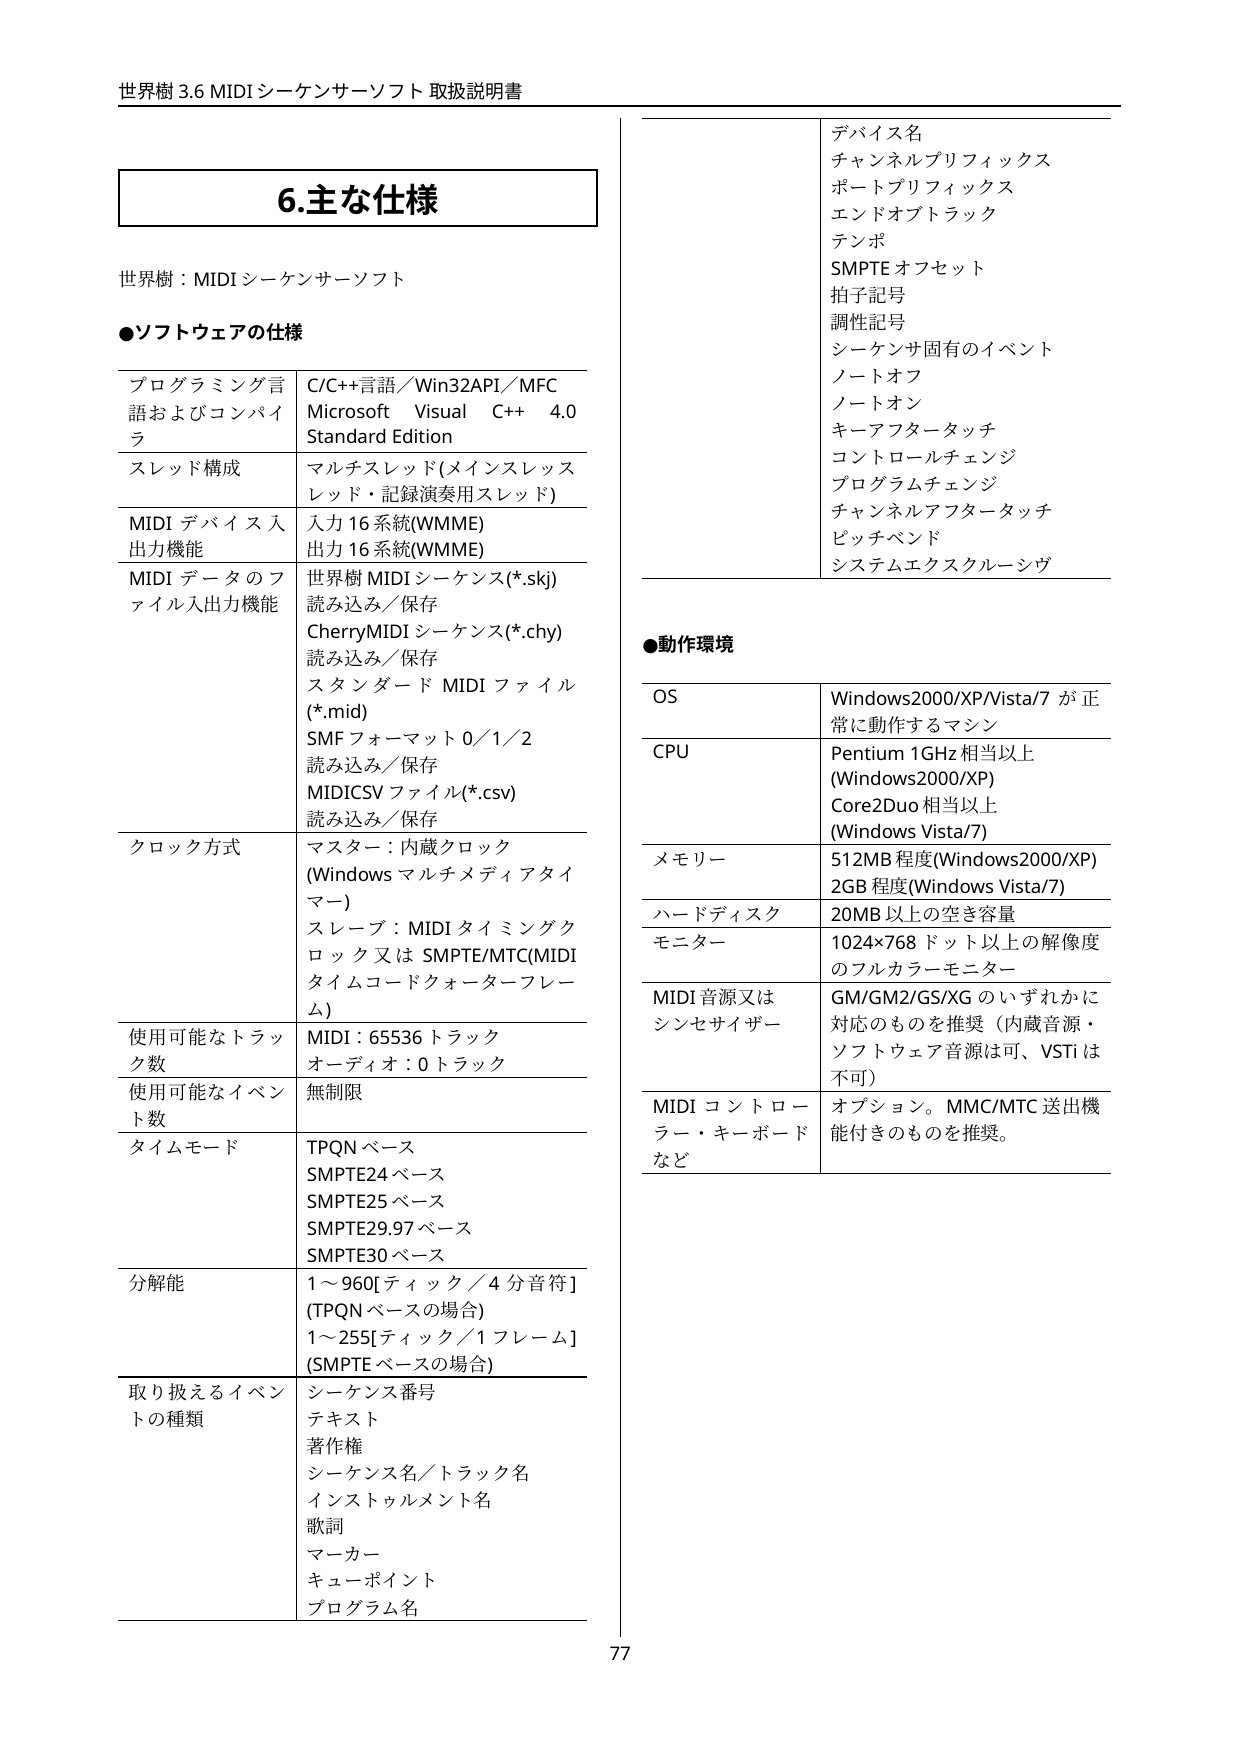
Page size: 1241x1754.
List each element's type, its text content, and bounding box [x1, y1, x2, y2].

table_header プログラミング言語およびコンパイラ [118, 371, 296, 452]
table_cell オプション。MMC/MTC送出機能付きのものを推奨。 [821, 1092, 1111, 1173]
table_cell メモリー [642, 845, 820, 899]
subtitle 6.主な仕様 [120, 171, 596, 225]
table_cell シーケンス番号 テキスト 著作権 シーケンス名／トラック名 インストゥルメント名 歌詞 マーカー キューポイント プログラム名 [297, 1378, 587, 1620]
table_cell 無制限 [297, 1078, 587, 1132]
table_cell GM/GM2/GS/XGのいずれかに対応のものを推奨（内蔵音源・ソフトウェア音源は可、VSTiは不可） [821, 983, 1111, 1091]
table_cell 1024×768ドット以上の解像度のフルカラーモニター [821, 928, 1111, 982]
text ●ソフトウェアの仕様 [118, 318, 598, 345]
table_cell 入力16系統(WMME) 出力16系統(WMME) [297, 508, 587, 562]
table_cell 1～960[ティック／4分音符](TPQNベースの場合) 1～255[ティック／1フレーム](SMPTEベースの場合) [297, 1269, 587, 1376]
table_header OS [642, 684, 820, 738]
table_cell クロック方式 [118, 833, 296, 1022]
table_cell マルチスレッド(メインスレッスレッド・記録演奏用スレッド) [297, 453, 587, 507]
table_cell MIDIコントローラー・キーボードなど [642, 1092, 820, 1173]
table_cell MIDIデバイス入出力機能 [118, 508, 296, 562]
table_cell ハードディスク [642, 900, 820, 927]
table_cell マスター：内蔵クロック (Windowsマルチメディアタイマー) スレーブ：MIDIタイミングクロック又はSMPTE/MTC(MIDIタイムコードクォーターフレーム) [297, 833, 587, 1022]
table_cell MIDI：65536トラック オーディオ：0トラック [297, 1023, 587, 1077]
table_cell MIDI音源又は シンセサイザー [642, 983, 820, 1091]
table_cell Pentium 1GHz相当以上 (Windows2000/XP) Core2Duo相当以上 (Windows Vista/7) [821, 739, 1111, 844]
table_header Windows2000/XP/Vista/7が正常に動作するマシン [821, 684, 1111, 738]
table_cell 使用可能なトラック数 [118, 1023, 296, 1077]
table_cell 使用可能なイベント数 [118, 1078, 296, 1132]
text 世界樹：MIDIシーケンサーソフト [118, 265, 598, 292]
table_cell TPQNベース SMPTE24ベース SMPTE25ベース SMPTE29.97ベース SMPTE30ベース [297, 1133, 587, 1267]
table_cell 分解能 [118, 1269, 296, 1376]
table_cell MIDIデータのファイル入出力機能 [118, 563, 296, 832]
table_cell [642, 119, 820, 578]
table_cell スレッド構成 [118, 453, 296, 507]
text ●動作環境 [642, 630, 1122, 657]
table_header C/C++言語／Win32API／MFC Microsoft Visual C++ 4.0 Standard Edition [297, 371, 587, 452]
table_cell タイムモード [118, 1133, 296, 1267]
table_cell 世界樹MIDIシーケンス(*.skj) 読み込み／保存 CherryMIDIシーケンス(*.chy) 読み込み／保存 スタンダードMIDIファイル(*.mid) SMFフォーマット0／1／2 読み込み／保存 MIDICSVファイル(*.csv) 読み込み／保存 [297, 563, 587, 832]
table_cell 取り扱えるイベントの種類 [118, 1378, 296, 1620]
table_cell CPU [642, 739, 820, 844]
table_cell デバイス名 チャンネルプリフィックス ポートプリフィックス エンドオブトラック テンポ SMPTEオフセット 拍子記号 調性記号 シーケンサ固有のイベント ノートオフ ノートオン キーアフタータッチ コントロールチェンジ プログラムチェンジ チャンネルアフタータッチ ピッチベンド システムエクスクルーシヴ [821, 119, 1111, 578]
table_cell モニター [642, 928, 820, 982]
table_cell 20MB以上の空き容量 [821, 900, 1111, 927]
table_cell 512MB程度(Windows2000/XP) 2GB程度(Windows Vista/7) [821, 845, 1111, 899]
